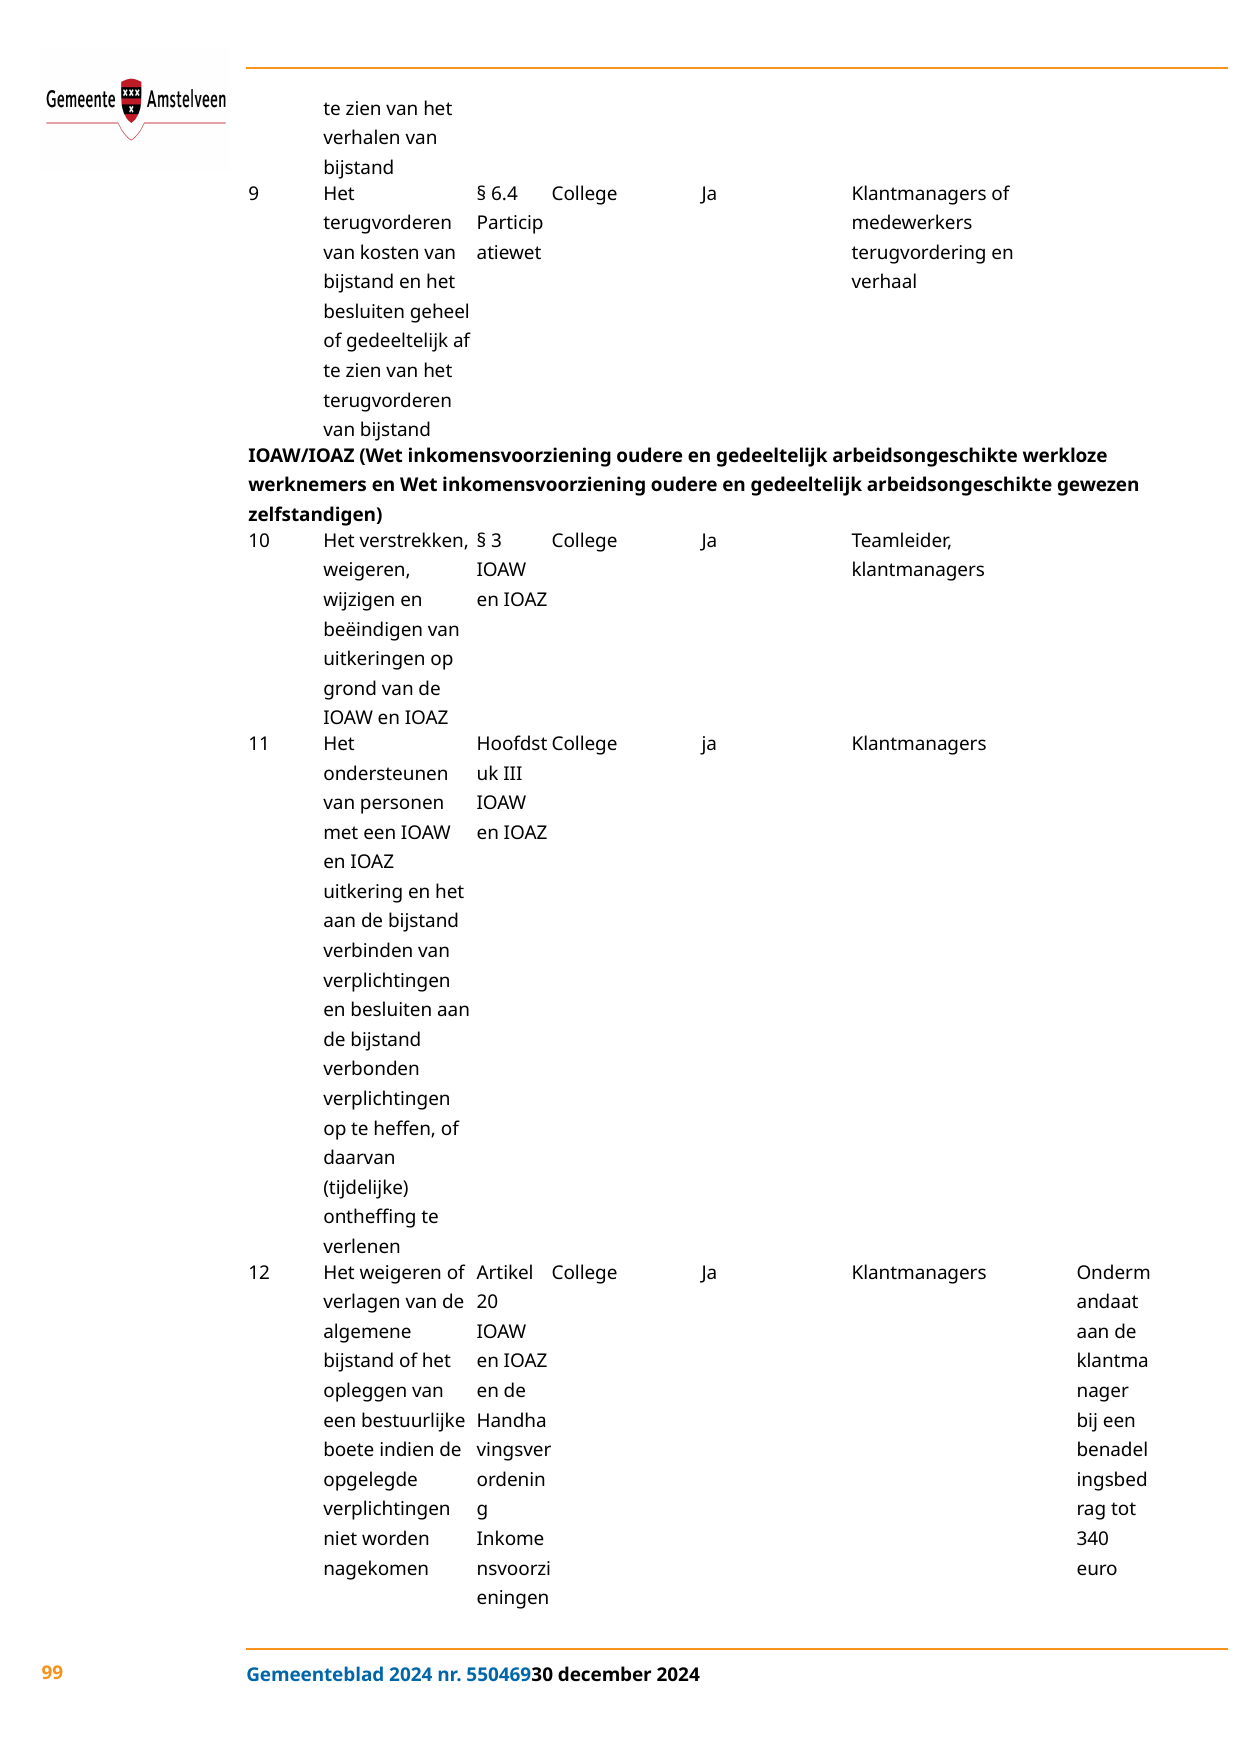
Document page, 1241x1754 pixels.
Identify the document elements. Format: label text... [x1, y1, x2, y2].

table_cell College [551, 180, 701, 442]
table_cell Ondermandaat aan de klantmanager bij een benadelingsbedrag tot 340 euro [1076, 1259, 1152, 1610]
table_cell 11 [248, 730, 323, 1259]
table_cell [476, 95, 551, 180]
table_cell College [551, 730, 701, 1259]
table_cell [701, 95, 851, 180]
table_cell [1076, 95, 1152, 180]
table_cell IOAW/IOAZ (Wet inkomensvoorziening oudere en gedeeltelijk arbeidsongeschikte werkloze werknemers en Wet inkomensvoorziening oudere en gedeeltelijk arbeidsongeschikte gewezen zelfstandigen) [248, 442, 1152, 527]
table_cell [1076, 730, 1152, 1259]
table_cell Klantmanagers [851, 1259, 1076, 1610]
table_cell Het terugvorderen van kosten van bijstand en het besluiten geheel of gedeeltelijk af te zien van het terugvorderen van bijstand [323, 180, 476, 442]
table_cell [551, 95, 701, 180]
table_cell Het weigeren of verlagen van de algemene bijstand of het opleggen van een bestuurlijke boete indien de opgelegde verplichtingen niet worden nagekomen [323, 1259, 476, 1610]
table_cell ja [701, 730, 851, 1259]
table_cell Het verstrekken, weigeren, wijzigen en beëindigen van uitkeringen op grond van de IOAW en IOAZ [323, 527, 476, 730]
table_cell College [551, 1259, 701, 1610]
table_cell Ja [701, 180, 851, 442]
table_cell [1076, 527, 1152, 730]
table_cell § 6.4 Participatiewet [476, 180, 551, 442]
table_cell te zien van het verhalen van bijstand [323, 95, 476, 180]
table_cell [248, 95, 323, 180]
table_cell [851, 95, 1076, 180]
table_cell Hoofdstuk III IOAW en IOAZ [476, 730, 551, 1259]
table_cell Ja [701, 527, 851, 730]
table_cell Artikel 20 IOAW en IOAZ en de Handhavingsverordening Inkomensvoorzieningen [476, 1259, 551, 1610]
table_cell Het ondersteunen van personen met een IOAW en IOAZ uitkering en het aan de bijstand verbinden van verplichtingen en besluiten aan de bijstand verbonden verplichtingen op te heffen, of daarvan (tijdelijke) ontheffing te verlenen [323, 730, 476, 1259]
table_cell Klantmanagers [851, 730, 1076, 1259]
table_cell [1076, 180, 1152, 442]
table_cell Teamleider, klantmanagers [851, 527, 1076, 730]
table_cell § 3 IOAW en IOAZ [476, 527, 551, 730]
table_cell Klantmanagers of medewerkers terugvordering en verhaal [851, 180, 1076, 442]
table_cell 12 [248, 1259, 323, 1610]
table_cell Ja [701, 1259, 851, 1610]
table_cell 10 [248, 527, 323, 730]
table_cell College [551, 527, 701, 730]
table_cell 9 [248, 180, 323, 442]
picture [41, 47, 231, 172]
